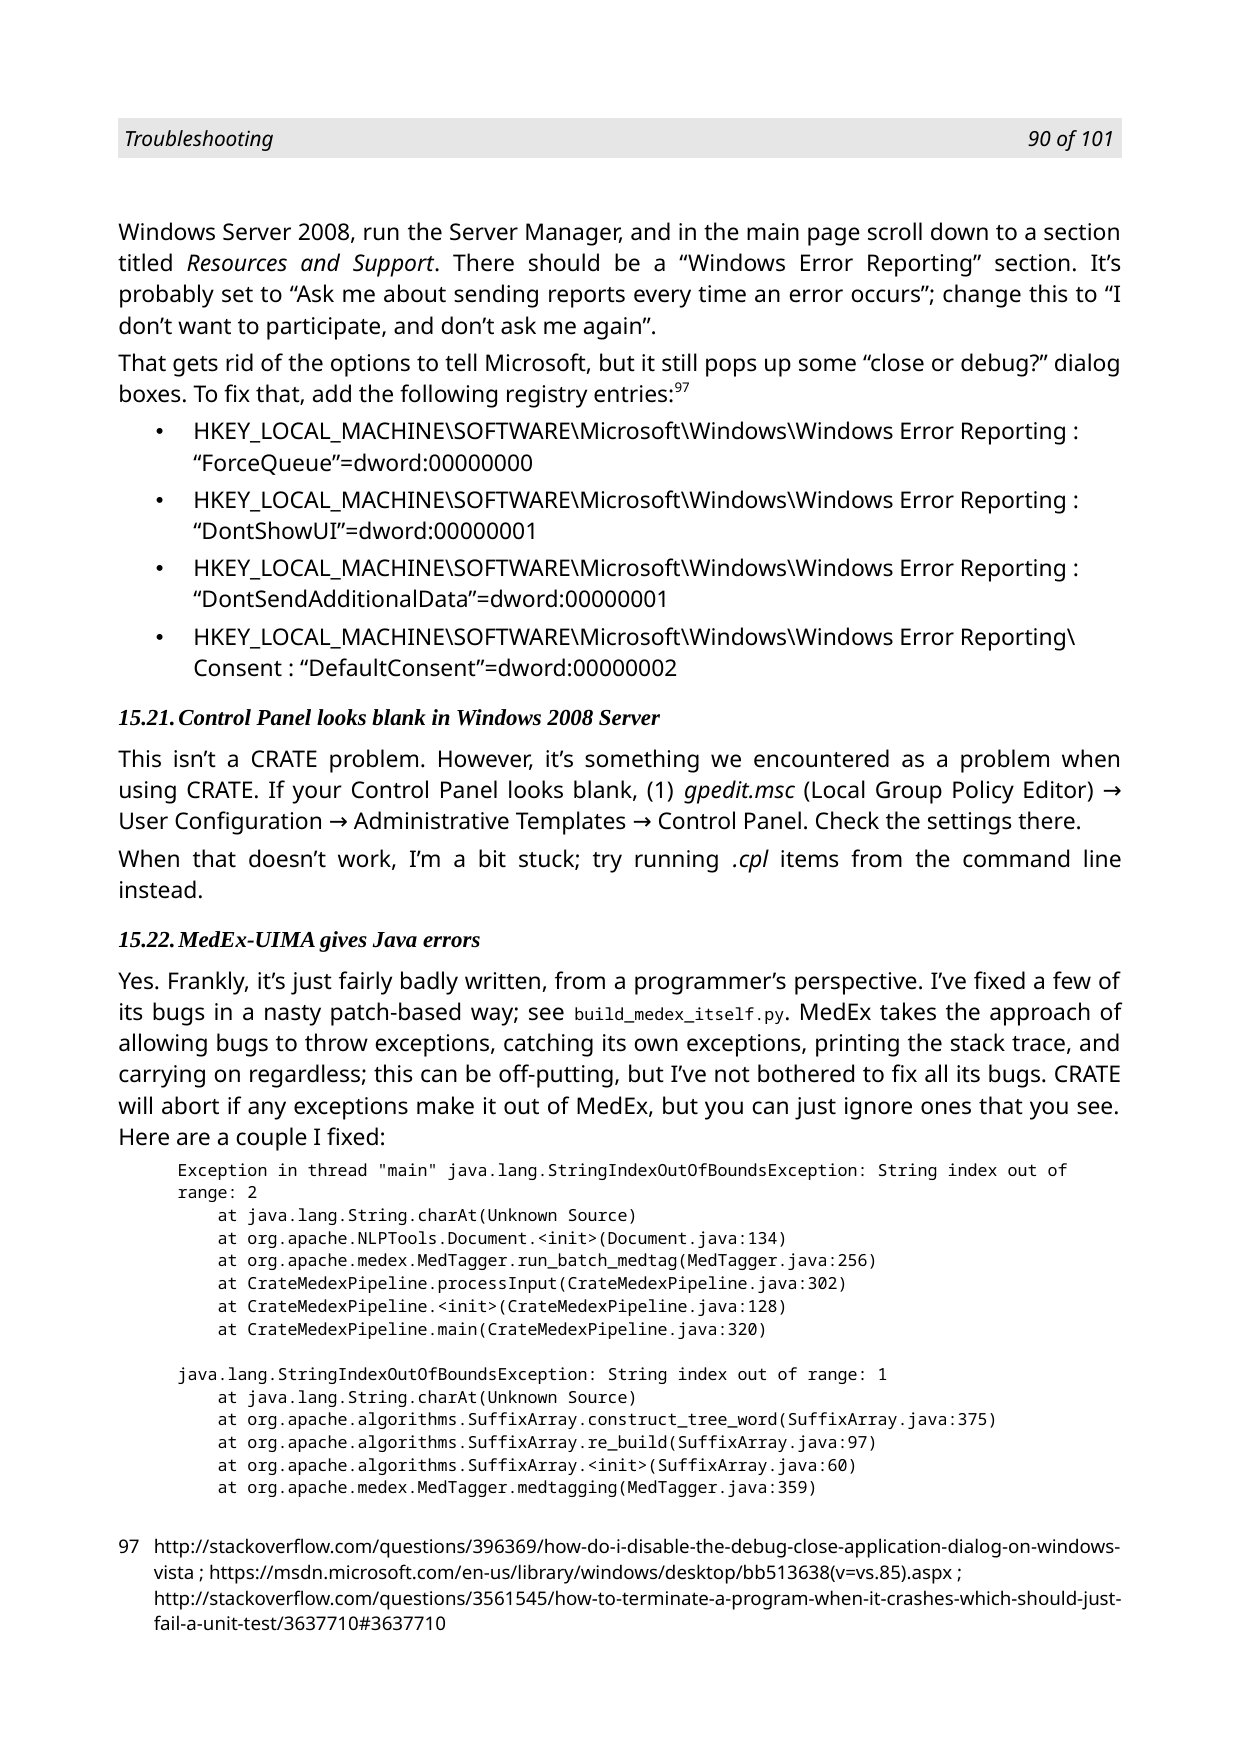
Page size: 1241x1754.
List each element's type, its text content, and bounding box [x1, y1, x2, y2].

text java.lang.StringIndexOutOfBoundsException: String index out of range: 1 [177, 1362, 1122, 1385]
text at java.lang.String.charAt(Unknown Source) [177, 1385, 1122, 1408]
text at org.apache.algorithms.SuffixArray.re_build(SuffixArray.java:97) [177, 1431, 1122, 1453]
text at CrateMedexPipeline.<init>(CrateMedexPipeline.java:128) [177, 1294, 1122, 1317]
text That gets rid of the options to tell Microsoft, but it still pops up some “close or debug?” dialog boxes. To fix that, add the following registry entries: [118, 347, 1122, 409]
list HKEY_LOCAL_MACHINE\SOFTWARE\Microsoft\Windows\Windows Error Reporting : “DontSendAdditionalData”=dword:00000001 [156, 552, 1122, 615]
text at java.lang.String.charAt(Unknown Source) [177, 1203, 1122, 1226]
text at org.apache.NLPTools.Document.<init>(Document.java:134) [177, 1226, 1122, 1249]
text at org.apache.medex.MedTagger.run_batch_medtag(MedTagger.java:256) [177, 1249, 1122, 1272]
text at org.apache.algorithms.SuffixArray.construct_tree_word(SuffixArray.java:375) [177, 1408, 1122, 1431]
text Windows Server 2008, run the Server Manager, and in the main page scroll down to a section titled Resources and Support. There should be a “Windows Error Reporting” section. It’s probably set to “Ask me about sending reports every time an error occurs”; change this to “I don’t want to participate, and don’t ask me again”. [118, 216, 1122, 341]
subtitle MedEx-UIMA gives Java errors [118, 926, 1122, 952]
text http://stackoverflow.com/questions/396369/how-do-i-disable-the-debug-close-application-dialog-on-windows-vista ; https://msdn.microsoft.com/en-us/library/windows/desktop/bb513638(v=vs.85).aspx ; http://stackoverflow.com/questions/3561545/how-to-terminate-a-program-when-it-crashes-which-should-just-fail-a-unit-test/3637710#3637710 [118, 1534, 1122, 1636]
text Yes. Frankly, it’s just fairly badly written, from a programmer’s perspective. I’ve fixed a few of its bugs in a nasty patch-based way; see build_medex_itself.py. MedEx takes the approach of allowing bugs to throw exceptions, catching its own exceptions, printing the stack trace, and carrying on regardless; this can be off-putting, but I’ve not bothered to fix all its bugs. CRATE will abort if any exceptions make it out of MedEx, but you can just ignore ones that you see. Here are a couple I fixed: [118, 965, 1122, 1152]
text Exception in thread "main" java.lang.StringIndexOutOfBoundsException: String index out of range: 2 [177, 1158, 1122, 1203]
text at org.apache.medex.MedTagger.medtagging(MedTagger.java:359) [177, 1476, 1122, 1499]
list HKEY_LOCAL_MACHINE\SOFTWARE\Microsoft\Windows\Windows Error Reporting\Consent : “DefaultConsent”=dword:00000002 [156, 621, 1122, 683]
subtitle Control Panel looks blank in Windows 2008 Server [118, 704, 1122, 730]
list HKEY_LOCAL_MACHINE\SOFTWARE\Microsoft\Windows\Windows Error Reporting : “DontShowUI”=dword:00000001 [156, 484, 1122, 546]
text When that doesn’t work, I’m a bit stuck; try running .cpl items from the command line instead. [118, 842, 1122, 905]
text This isn’t a CRATE problem. However, it’s something we encountered as a problem when using CRATE. If your Control Panel looks blank, (1) gpedit.msc (Local Group Policy Editor) → User Configuration → Administrative Templates → Control Panel. Check the settings there. [118, 743, 1122, 837]
list HKEY_LOCAL_MACHINE\SOFTWARE\Microsoft\Windows\Windows Error Reporting : “ForceQueue”=dword:00000000 [156, 415, 1122, 478]
text at CrateMedexPipeline.main(CrateMedexPipeline.java:320) [177, 1317, 1122, 1340]
text at org.apache.algorithms.SuffixArray.<init>(SuffixArray.java:60) [177, 1453, 1122, 1476]
text at CrateMedexPipeline.processInput(CrateMedexPipeline.java:302) [177, 1272, 1122, 1294]
